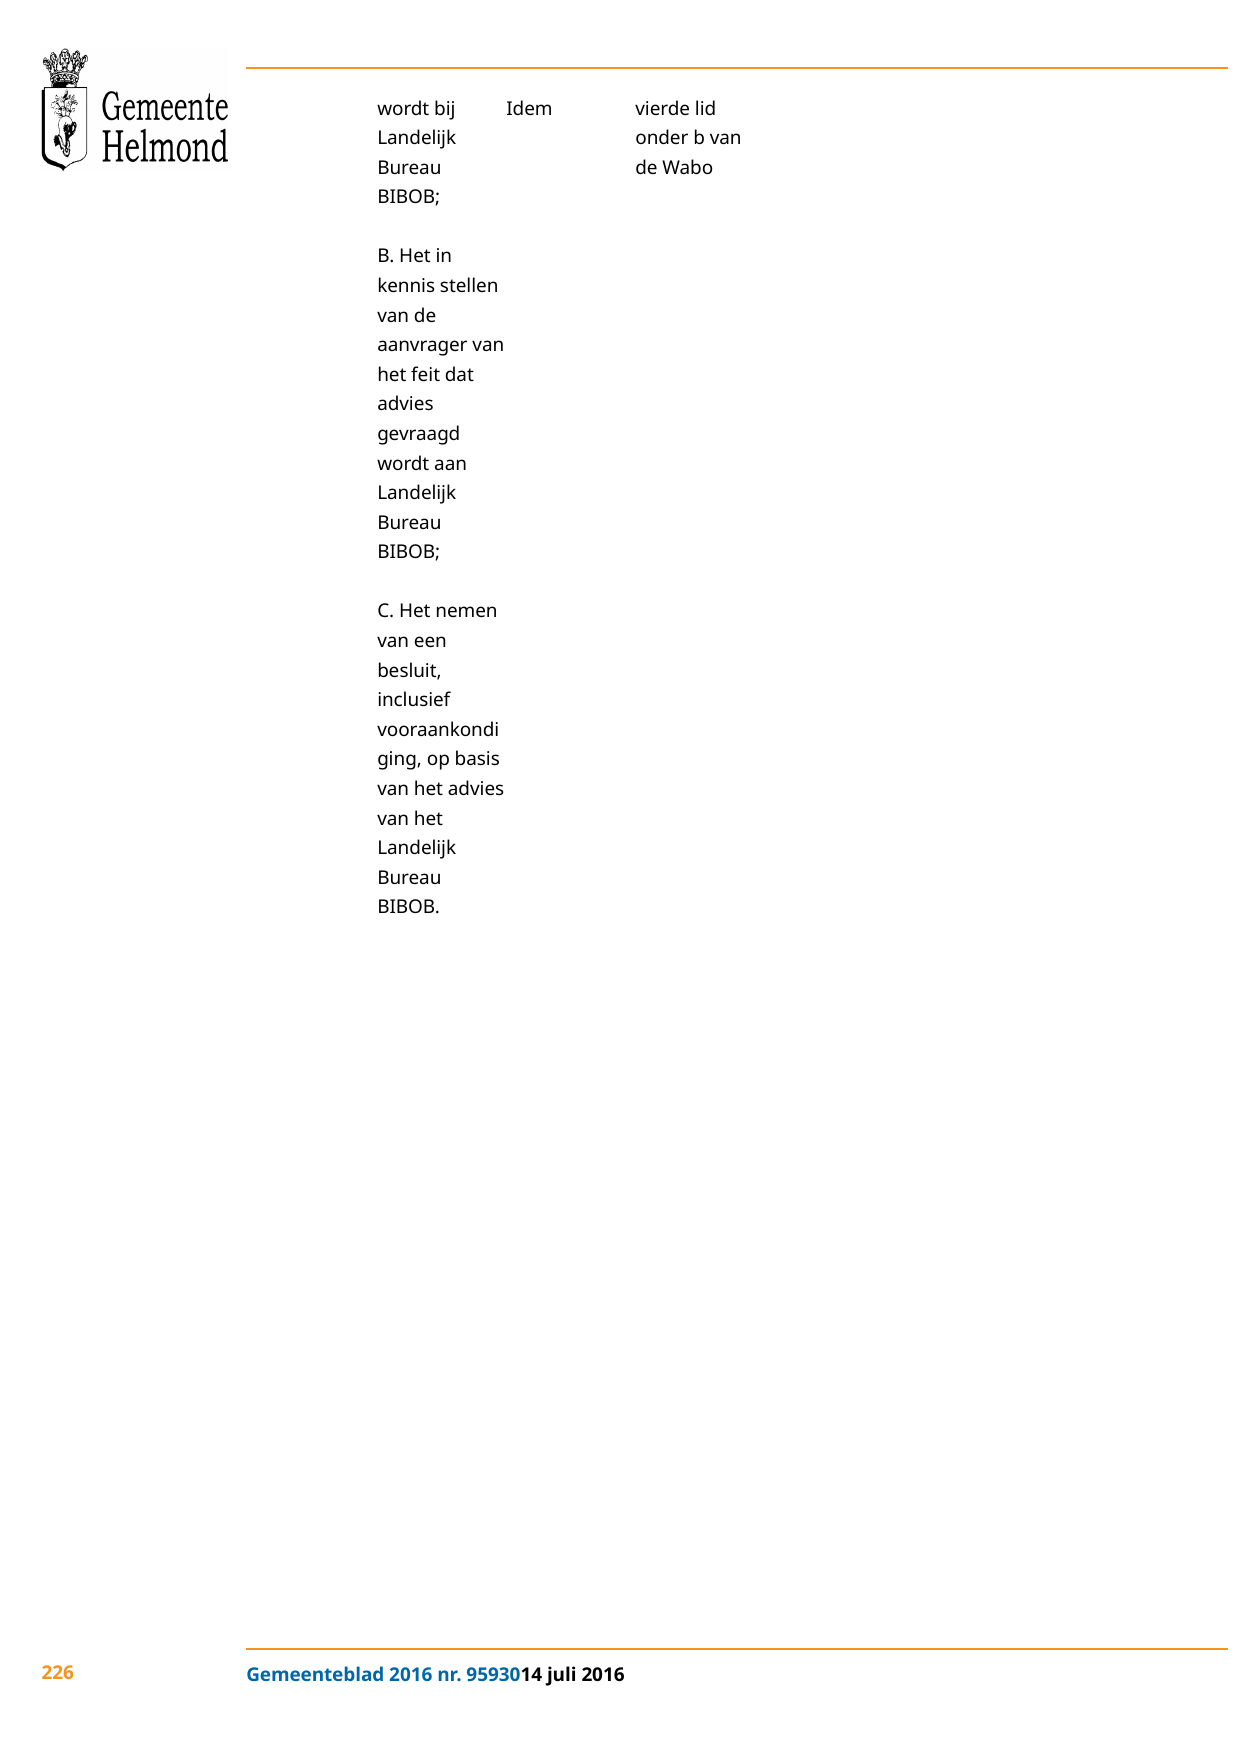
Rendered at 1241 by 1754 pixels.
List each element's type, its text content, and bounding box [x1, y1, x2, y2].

table_cell [764, 95, 893, 949]
table_cell [248, 95, 377, 949]
table_cell [1023, 95, 1152, 949]
table_cell vierde lid onder b van de Wabo [635, 95, 764, 949]
table_cell [894, 95, 1022, 949]
picture [41, 47, 231, 172]
table_cell Idem [506, 95, 635, 949]
table_cell wordt bij Landelijk Bureau BIBOB; B. Het in kennis stellen van de aanvrager van het feit dat advies gevraagd wordt aan Landelijk Bureau BIBOB; C. Het nemen van een besluit, inclusief vooraankondiging, op basis van het advies van het Landelijk Bureau BIBOB. [377, 95, 506, 949]
